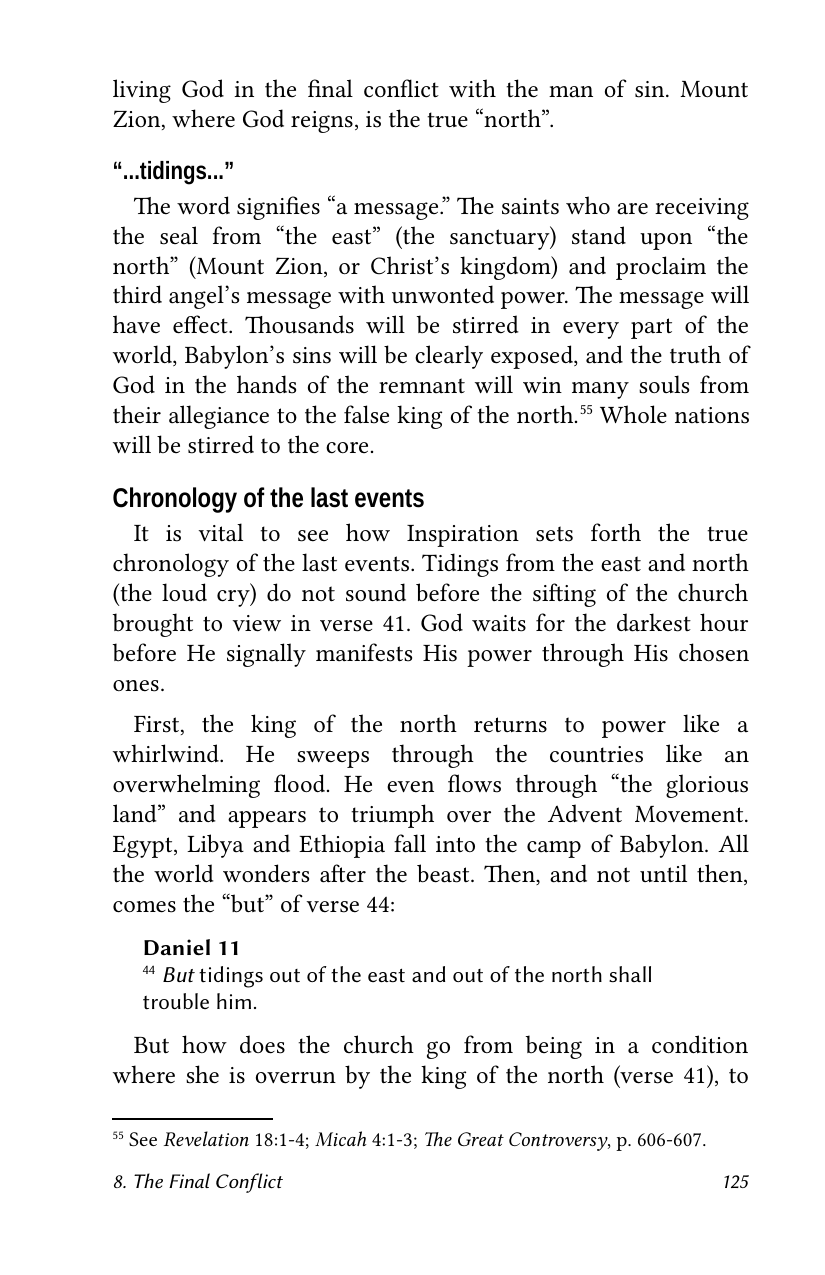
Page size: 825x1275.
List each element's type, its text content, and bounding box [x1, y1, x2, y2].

text See Revelation 18:1-4; Micah 4:1-3; The Great Controversy, p. 606-607. [112, 1128, 750, 1152]
text First, the king of the north returns to power like a whirlwind. He sweeps through the countries like an overwhelming flood. He even flows through “the glorious land” and appears to triumph over the Advent Movement. Egypt, Libya and Ethiopia fall into the camp of Babylon. All the world wonders after the beast. Then, and not until then, comes the “but” of verse 44: [112, 711, 750, 918]
text “...tidings...” [112, 156, 750, 184]
subtitle Chronology of the last events [112, 482, 750, 513]
text The word signifies “a message.” The saints who are receiving the seal from “the east” (the sanctuary) stand upon “the north” (Mount Zion, or Christ’s kingdom) and proclaim the third angel’s message with unwonted power. The message will have effect. Thousands will be stirred in every part of the world, Babylon’s sins will be clearly exposed, and the truth of God in the hands of the remnant will win many souls from their allegiance to the false king of the north. Whole nations will be stirred to the core. [112, 192, 750, 459]
text It is vital to see how Inspiration sets forth the true chronology of the last events. Tidings from the east and north (the loud cry) do not sound before the sifting of the church brought to view in verse 41. God waits for the darkest hour before He signally manifests His power through His chosen ones. [112, 519, 750, 697]
text Daniel 11 [142, 935, 750, 961]
text 44 But tidings out of the east and out of the north shall trouble him. [142, 962, 720, 1015]
text living God in the final conflict with the man of sin. Mount Zion, where God reigns, is the true “north”. [112, 75, 750, 133]
text But how does the church go from being in a condition where she is overrun by the king of the north (verse 41), to [112, 1031, 750, 1089]
